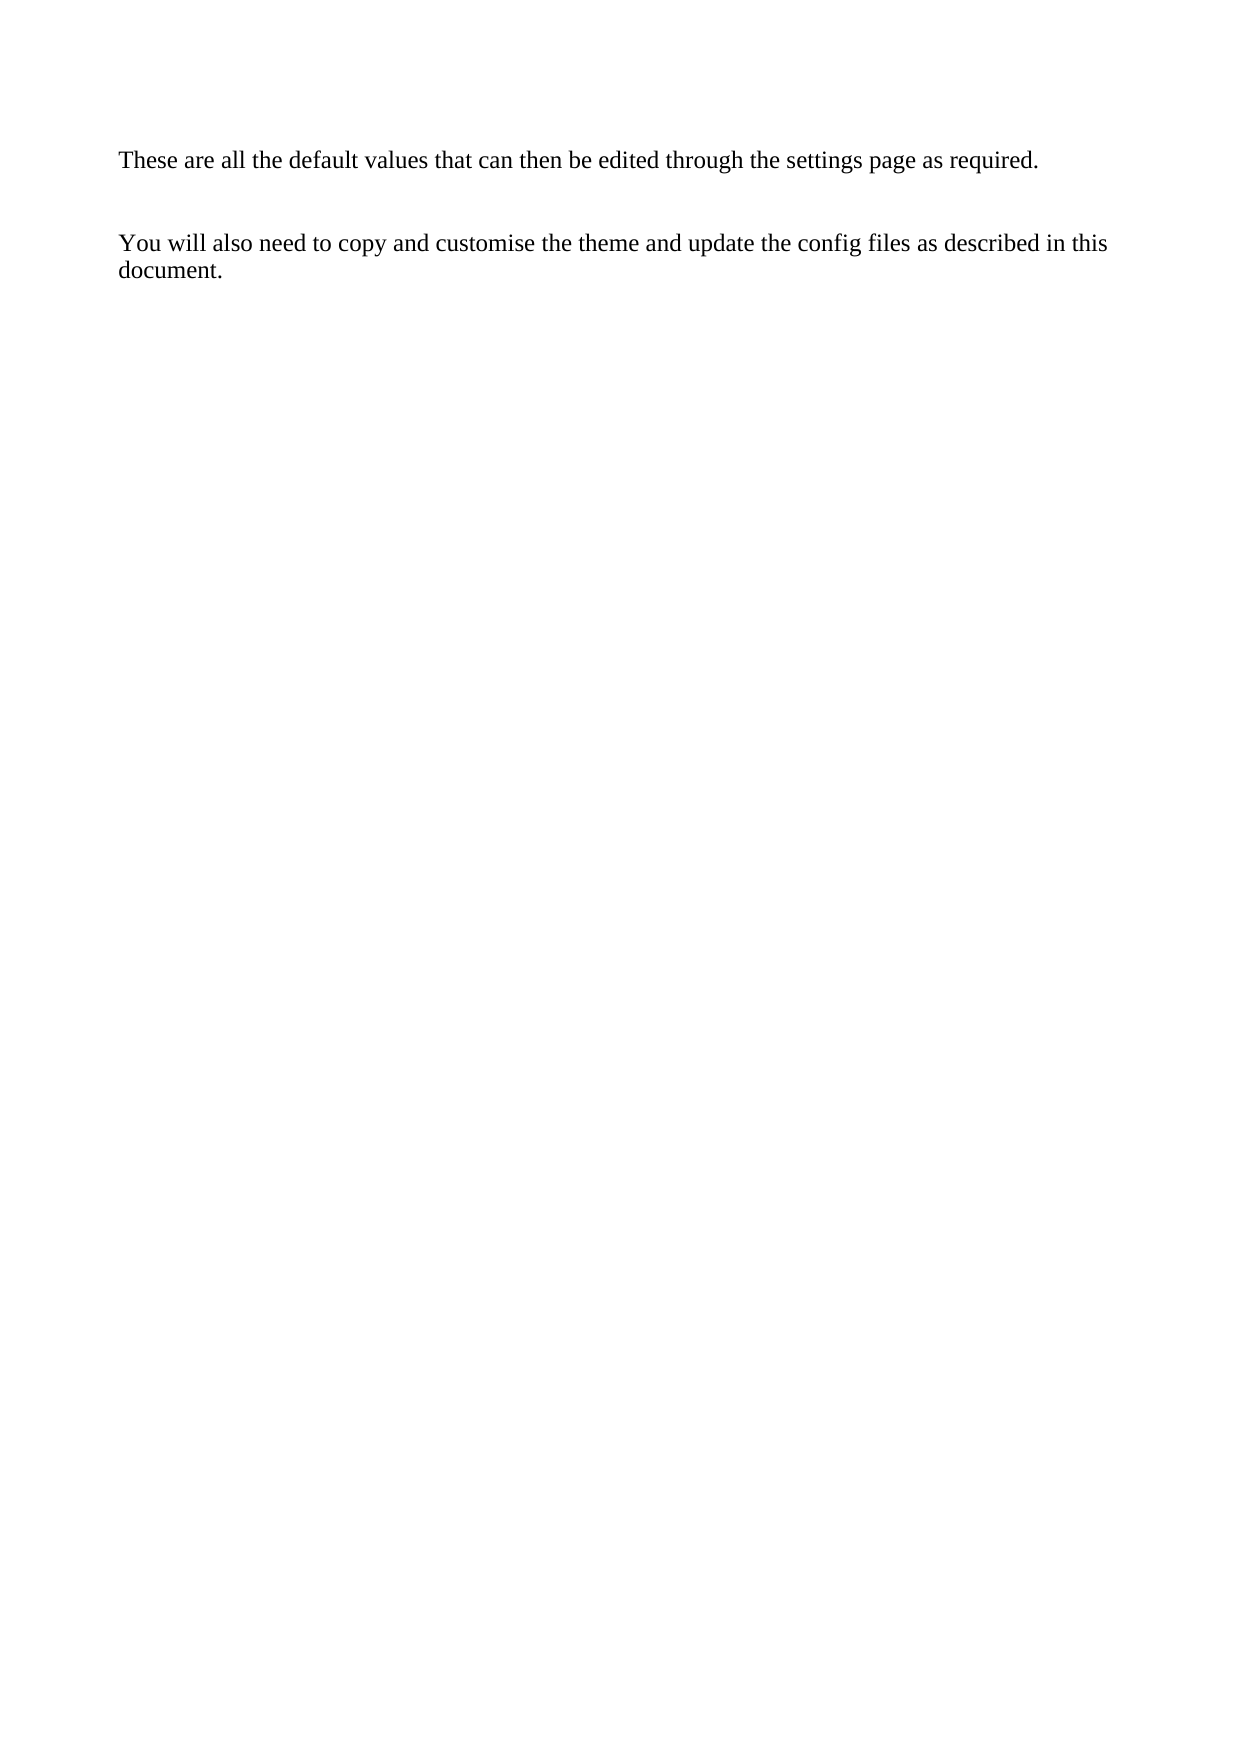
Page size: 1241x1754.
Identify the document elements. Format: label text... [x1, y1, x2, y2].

text These are all the default values that can then be edited through the settings page as required. [118, 146, 1122, 173]
text You will also need to copy and customise the theme and update the config files as described in this document. [118, 229, 1122, 284]
